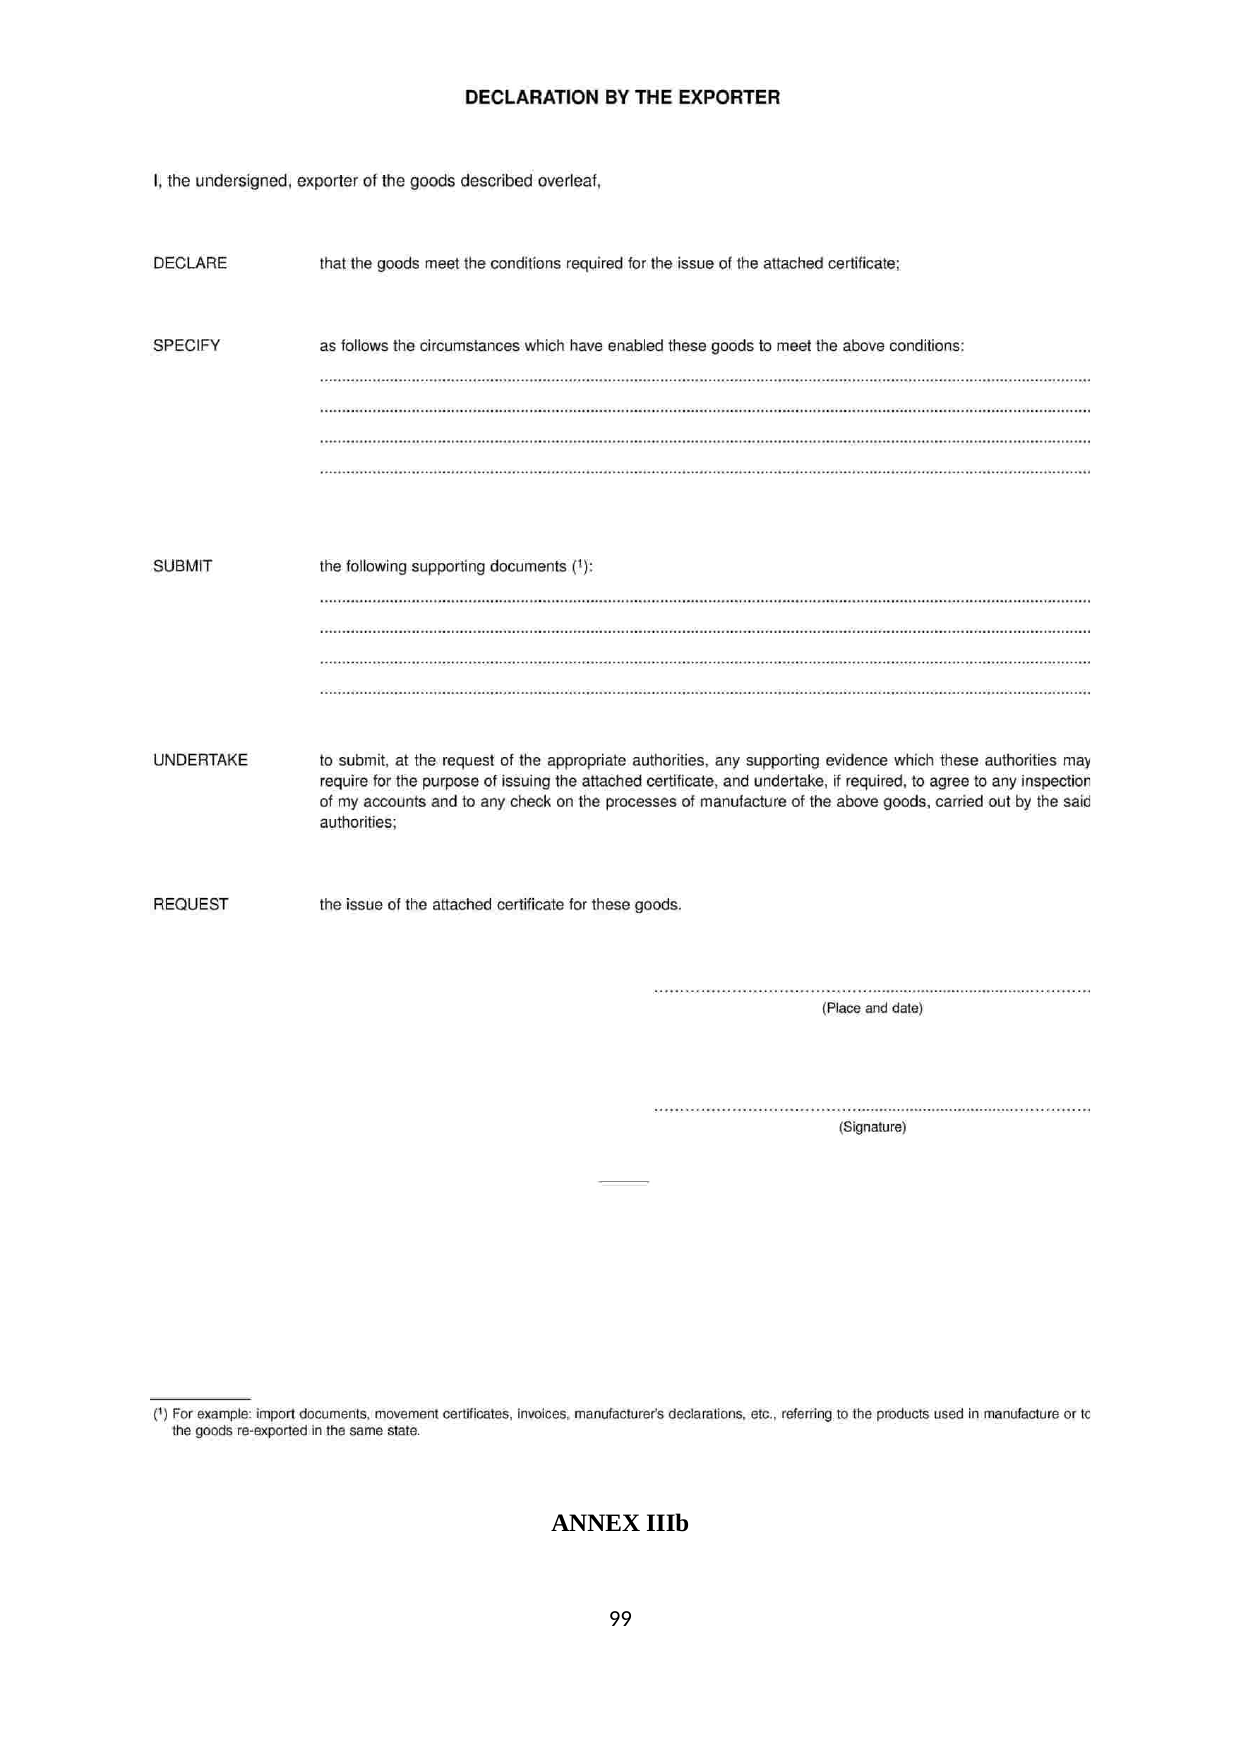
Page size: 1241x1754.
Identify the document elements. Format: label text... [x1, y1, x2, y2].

text ANNEX IIIb [150, 1508, 1090, 1537]
